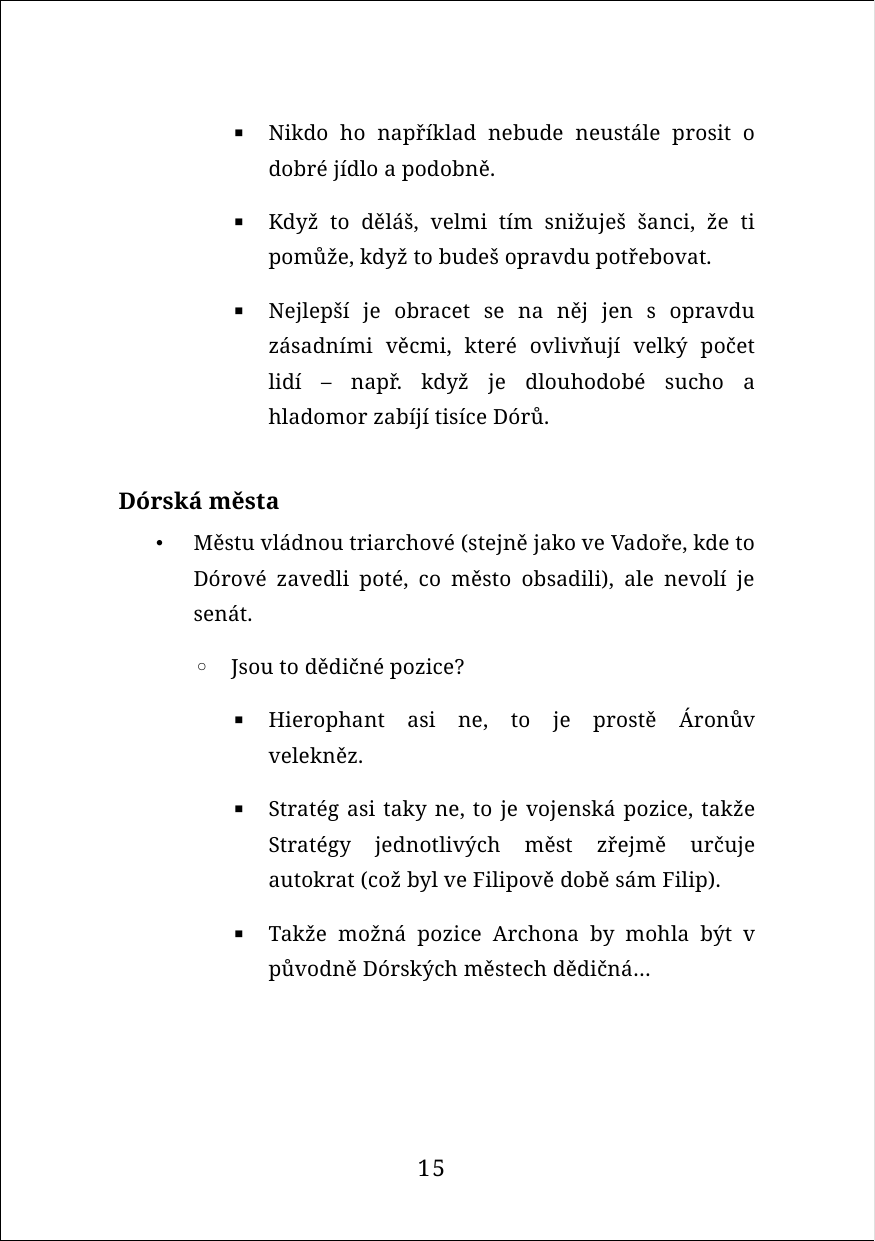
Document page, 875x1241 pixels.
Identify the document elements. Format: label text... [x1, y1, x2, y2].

list Hierophant asi ne, to je prostě Áronův velekněz. [231, 706, 756, 769]
list Nejlepší je obracet se na něj jen s opravdu zásadními věcmi, které ovlivňují velký počet lidí – např. když je dlouhodobé sucho a hladomor zabíjí tisíce Dórů. [231, 296, 756, 431]
list Takže možná pozice Archona by mohla být v původně Dórských městech dědičná… [231, 919, 756, 983]
list Stratég asi taky ne, to je vojenská pozice, takže Stratégy jednotlivých měst zřejmě určuje autokrat (což byl ve Filipově době sám Filip). [231, 794, 756, 894]
subtitle Dórská města [118, 485, 756, 516]
list Městu vládnou triarchové (stejně jako ve Vadoře, kde to Dórové zavedli poté, co město obsadili), ale nevolí je senát. [156, 528, 756, 628]
list Nikdo ho například nebude neustále prosit o dobré jídlo a podobně. [231, 118, 756, 182]
list Když to děláš, velmi tím snižuješ šanci, že ti pomůže, když to budeš opravdu potřebovat. [231, 207, 756, 271]
list Jsou to dědičné pozice? [193, 652, 756, 681]
